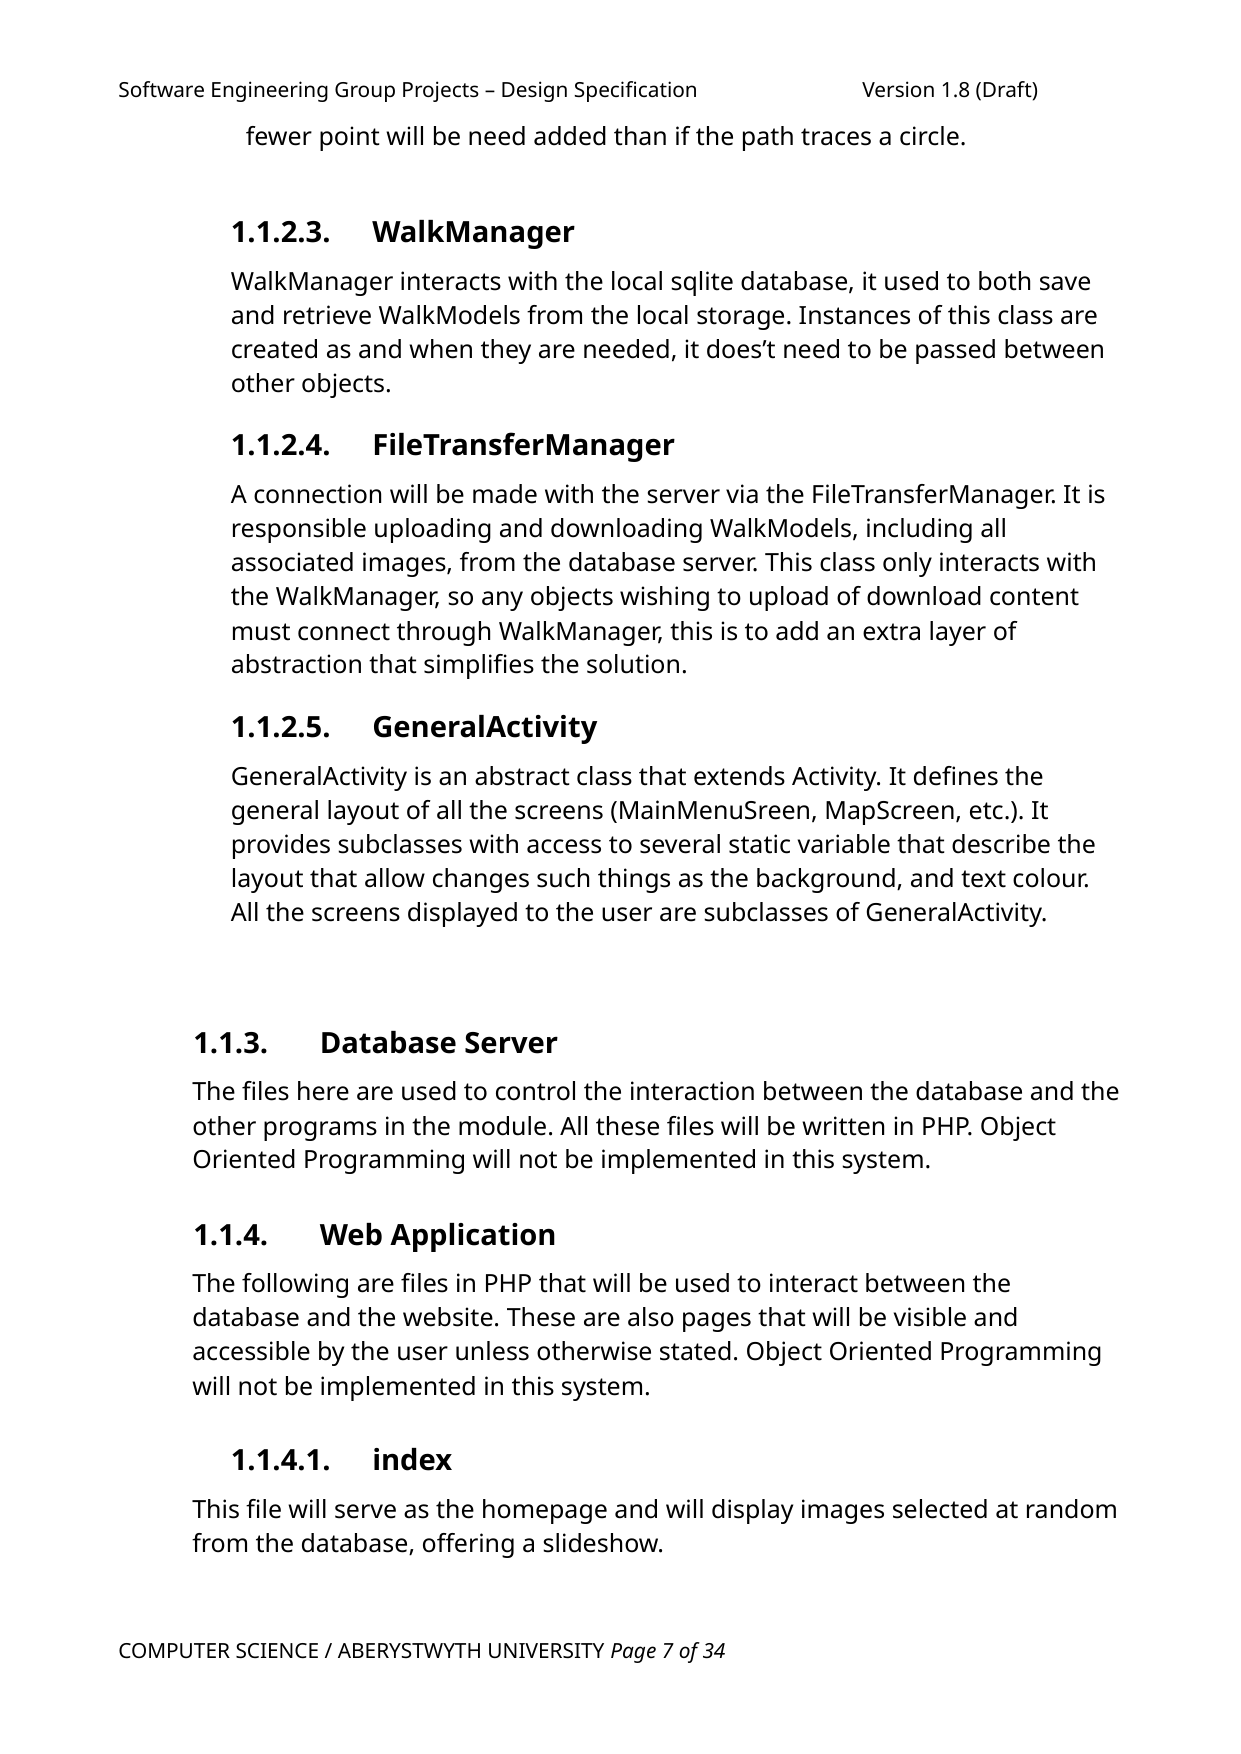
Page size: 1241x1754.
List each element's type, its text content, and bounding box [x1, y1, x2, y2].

text A connection will be made with the server via the FileTransferManager. It is responsible uploading and downloading WalkModels, including all associated images, from the database server. This class only interacts with the WalkManager, so any objects wishing to upload of download content must connect through WalkManager, this is to add an extra layer of abstraction that simplifies the solution. [231, 477, 1122, 681]
text The following are files in PHP that will be used to interact between the database and the website. These are also pages that will be visible and accessible by the user unless otherwise stated. Object Oriented Programming will not be implemented in this system. [192, 1266, 1122, 1402]
text WalkManager interacts with the local sqlite database, it used to both save and retrieve WalkModels from the local storage. Instances of this class are created as and when they are needed, it does’t need to be passed between other objects. [231, 263, 1122, 400]
subtitle GeneralActivity [231, 706, 1122, 746]
text fewer point will be need added than if the path traces a circle. [246, 118, 1122, 152]
subtitle index [231, 1440, 1122, 1479]
subtitle FileTransferManager [231, 425, 1122, 464]
text This file will serve as the homepage and will display images selected at random from the database, offering a slideshow. [192, 1492, 1122, 1560]
subtitle Database Server [193, 1022, 1122, 1062]
subtitle Web Application [193, 1214, 1122, 1253]
text GeneralActivity is an abstract class that extends Activity. It defines the general layout of all the screens (MainMenuSreen, MapScreen, etc.). It provides subclasses with access to several static variable that describe the layout that allow changes such things as the background, and text colour. All the screens displayed to the user are subclasses of GeneralActivity. [231, 758, 1122, 929]
subtitle WalkManager [231, 211, 1122, 251]
text The files here are used to control the interaction between the database and the other programs in the module. All these files will be written in PHP. Object Oriented Programming will not be implemented in this system. [192, 1074, 1122, 1176]
